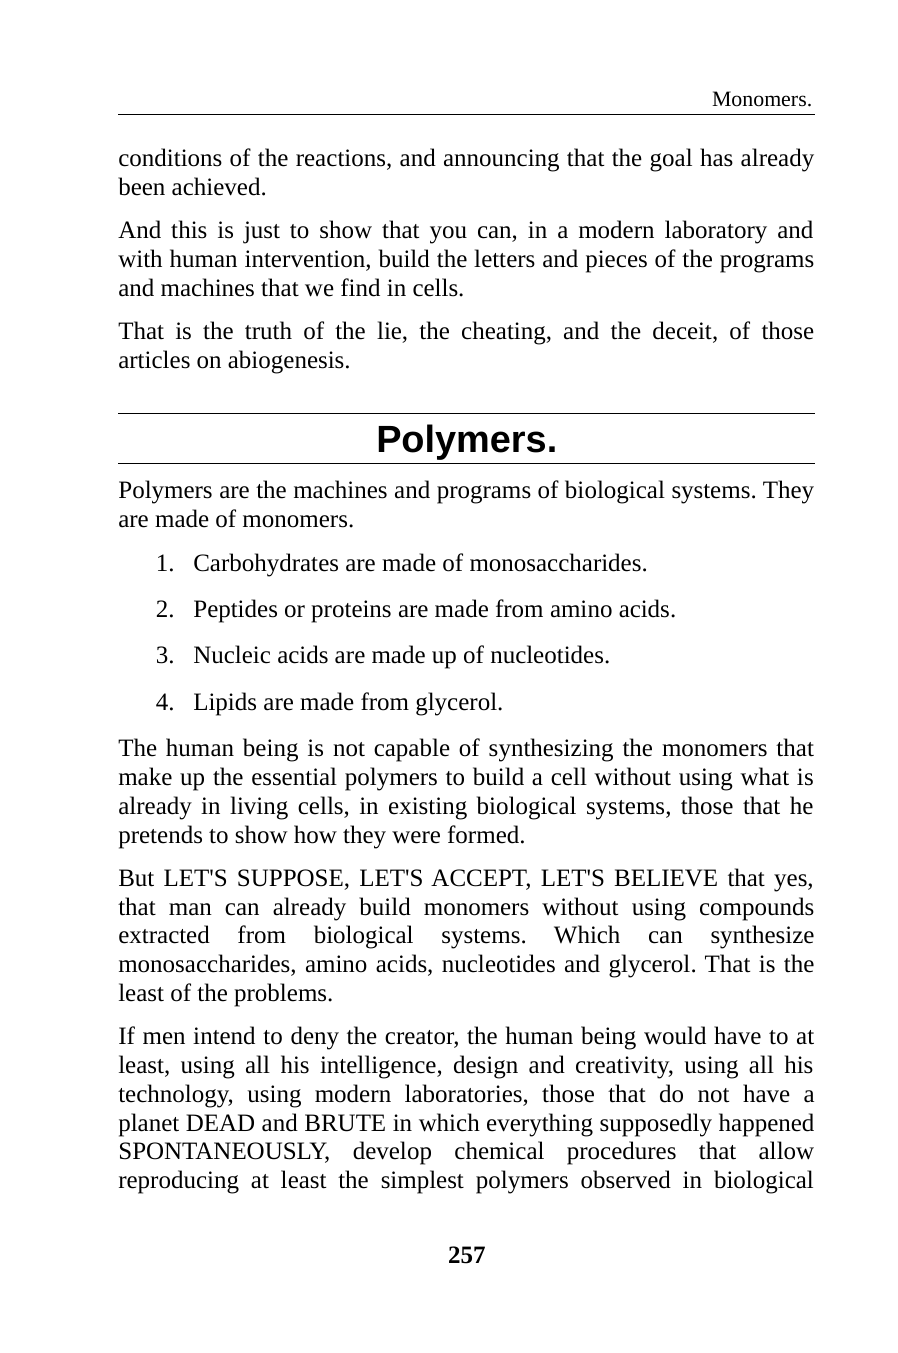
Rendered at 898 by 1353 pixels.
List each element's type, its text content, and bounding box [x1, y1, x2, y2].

list Peptides or proteins are made from amino acids. [156, 594, 815, 623]
text Polymers are the machines and programs of biological systems. They are made of monomers. [118, 476, 815, 533]
text If men intend to deny the creator, the human being would have to at least, using all his intelligence, design and creativity, using all his technology, using modern laboratories, those that do not have a planet DEAD and BRUTE in which everything supposedly happened SPONTANEOUSLY, develop chemical procedures that allow reproducing at least the simplest polymers observed in biological [118, 1021, 815, 1194]
list Carbohydrates are made of monosaccharides. [156, 548, 815, 576]
text That is the truth of the lie, the cheating, and the deceit, of those articles on abiogenesis. [118, 316, 815, 374]
text And this is just to show that you can, in a modern laboratory and with human intervention, build the letters and pieces of the programs and machines that we find in cells. [118, 215, 815, 302]
subtitle Polymers. [118, 414, 815, 463]
text But LET'S SUPPOSE, LET'S ACCEPT, LET'S BELIEVE that yes, that man can already build monomers without using compounds extracted from biological systems. Which can synthesize monosaccharides, amino acids, nucleotides and glycerol. That is the least of the problems. [118, 863, 815, 1007]
text conditions of the reactions, and announcing that the goal has already been achieved. [118, 143, 815, 201]
list Lipids are made from glycerol. [156, 687, 815, 716]
list Nucleic acids are made up of nucleotides. [156, 641, 815, 669]
text The human being is not capable of synthesizing the monomers that make up the essential polymers to build a cell without using what is already in living cells, in existing biological systems, those that he pretends to show how they were formed. [118, 733, 815, 848]
